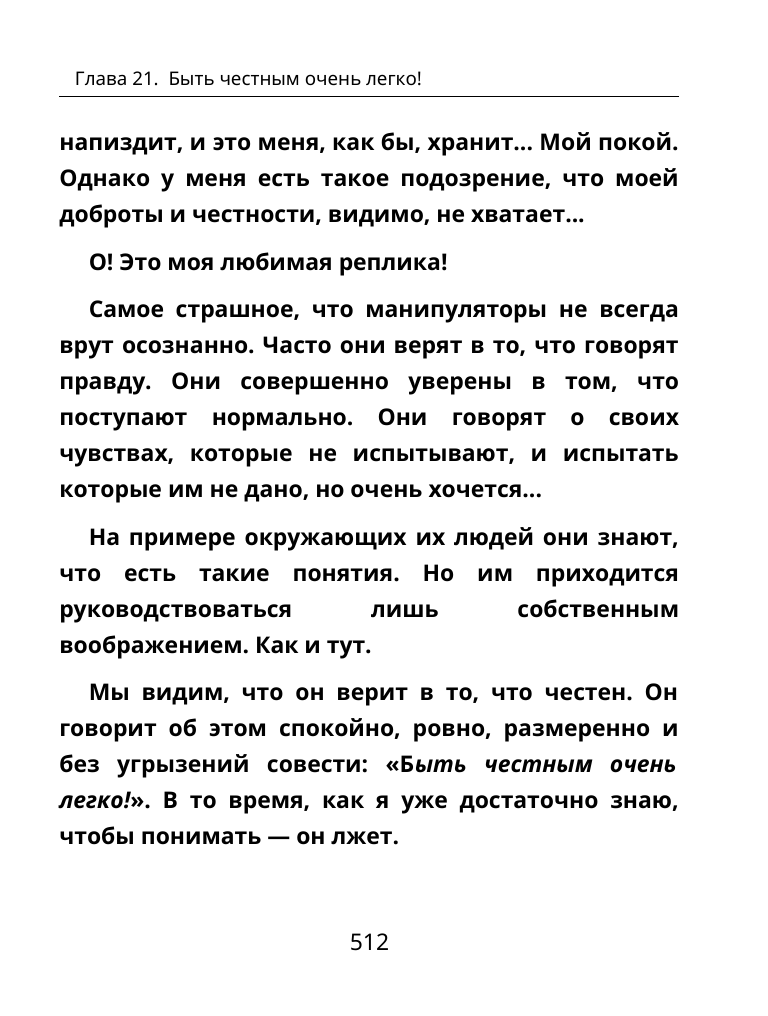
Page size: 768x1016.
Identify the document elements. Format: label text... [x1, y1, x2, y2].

text На примере окружающих их людей они знают, что есть такие понятия. Но им приходится руководствоваться лишь собственным воображением. Как и тут. [59, 521, 679, 660]
text Мы видим, что он верит в то, что честен. Он говорит об этом спокойно, ровно, размеренно и без угрызений совести: «Быть честным очень легко!». В то время, как я уже достаточно знаю, чтобы понимать — он лжет. [59, 676, 679, 851]
list напиздит, и это меня, как бы, хранит... Мой покой. Однако у меня есть такое подозрение, что моей доброты и честности, видимо, не хватает... [59, 126, 679, 229]
text О! Это моя любимая реплика! [59, 246, 679, 277]
text Самое страшное, что манипуляторы не всегда врут осознанно. Часто они верят в то, что говорят правду. Они совершенно уверены в том, что поступают нормально. Они говорят о своих чувствах, которые не испытывают, и испытать которые им не дано, но очень хочется... [59, 293, 679, 504]
